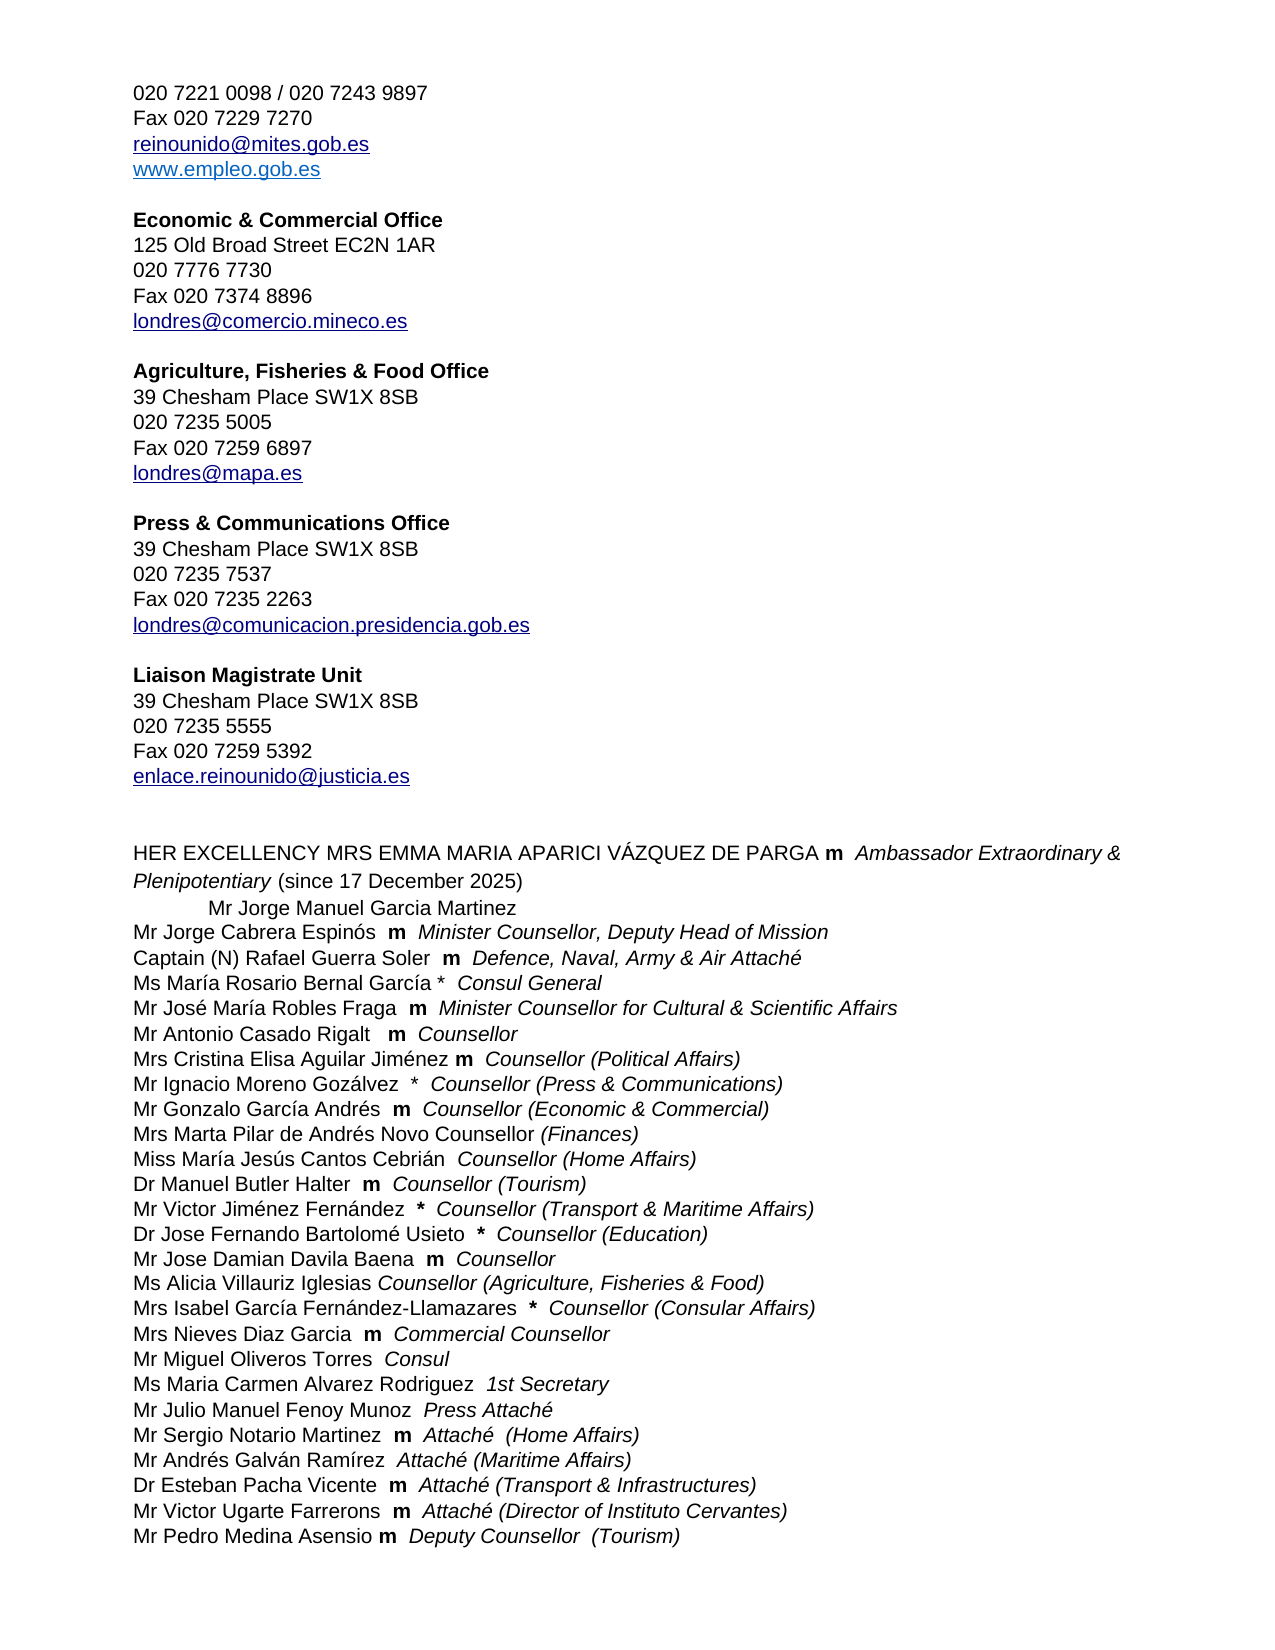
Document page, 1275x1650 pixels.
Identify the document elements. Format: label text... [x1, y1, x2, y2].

text Mr Miguel Oliveros Torres Consul [133, 1347, 1181, 1371]
text 020 7235 7537 [133, 562, 1181, 586]
text Dr Jose Fernando Bartolomé Usieto * Counsellor (Education) [133, 1221, 1181, 1245]
text 39 Chesham Place SW1X 8SB [133, 537, 1181, 561]
text Mr Sergio Notario Martinez m Attaché (Home Affairs) [133, 1423, 1181, 1447]
text londres@mapa.es [133, 461, 1181, 484]
text Fax 020 7259 6897 [133, 435, 1181, 459]
text londres@comercio.mineco.es [133, 309, 1181, 333]
text Agriculture, Fisheries & Food Office [133, 359, 1181, 383]
text Mr Jose Damian Davila Baena m Counsellor [133, 1246, 1181, 1270]
text 125 Old Broad Street EC2N 1AR [133, 233, 1181, 257]
text Mr Julio Manuel Fenoy Munoz Press Attaché [133, 1397, 1181, 1421]
text Ms María Rosario Bernal García * Consul General [133, 971, 1181, 995]
text reinounido@mites.gob.es [133, 132, 1181, 156]
text 39 Chesham Place SW1X 8SB [133, 385, 1181, 409]
text Mr Victor Ugarte Farrerons m Attaché (Director of Instituto Cervantes) [133, 1499, 1181, 1523]
text 020 7235 5555 [133, 714, 1181, 738]
text www.empleo.gob.es [133, 157, 1181, 181]
text Mrs Isabel García Fernández-Llamazares * Counsellor (Consular Affairs) [133, 1296, 1181, 1320]
text Dr Esteban Pacha Vicente m Attaché (Transport & Infrastructures) [133, 1473, 1181, 1497]
text Ms Maria Carmen Alvarez Rodriguez 1st Secretary [133, 1372, 1181, 1396]
text Mr Pedro Medina Asensio m Deputy Counsellor (Tourism) [133, 1524, 1181, 1548]
text Mr Gonzalo García Andrés m Counsellor (Economic & Commercial) [133, 1097, 1181, 1121]
text 020 7221 0098 / 020 7243 9897 [133, 81, 1181, 105]
text Mr Andrés Galván Ramírez Attaché (Maritime Affairs) [133, 1448, 1181, 1472]
text Captain (N) Rafael Guerra Soler m Defence, Naval, Army & Air Attaché [133, 946, 1181, 969]
text Mrs Cristina Elisa Aguilar Jiménez m Counsellor (Political Affairs) [133, 1047, 1181, 1071]
text Mr Antonio Casado Rigalt m Counsellor [133, 1021, 1181, 1045]
text 39 Chesham Place SW1X 8SB [133, 688, 1181, 712]
text Miss María Jesús Cantos Cebrián Counsellor (Home Affairs) [133, 1147, 1181, 1171]
text enlace.reinounido@justicia.es [133, 764, 1181, 788]
text Mr Jorge Manuel Garcia Martinez [133, 895, 1181, 919]
text Dr Manuel Butler Halter m Counsellor (Tourism) [133, 1172, 1181, 1196]
text Liaison Magistrate Unit [133, 663, 1181, 687]
text Mr Ignacio Moreno Gozálvez * Counsellor (Press & Communications) [133, 1072, 1181, 1096]
text Fax 020 7235 2263 [133, 587, 1181, 611]
text HER EXCELLENCY MRS EMMA MARIA APARICI VÁZQUEZ DE PARGA m Ambassador Extraordinary & Plenipotentiary (since 17 December 2025) [133, 840, 1181, 894]
text Ms Alicia Villauriz Iglesias Counsellor (Agriculture, Fisheries & Food) [133, 1271, 1181, 1295]
text Mrs Nieves Diaz Garcia m Commercial Counsellor [133, 1321, 1181, 1345]
text Mr José María Robles Fraga m Minister Counsellor for Cultural & Scientific Affairs [133, 996, 1181, 1020]
text Press & Communications Office [133, 511, 1181, 535]
text 020 7235 5005 [133, 410, 1181, 434]
text Fax 020 7374 8896 [133, 283, 1181, 307]
text londres@comunicacion.presidencia.gob.es [133, 612, 1181, 636]
text Mr Jorge Cabrera Espinós m Minister Counsellor, Deputy Head of Mission [133, 920, 1181, 944]
text Fax 020 7259 5392 [133, 739, 1181, 763]
text Mrs Marta Pilar de Andrés Novo Counsellor (Finances) [133, 1122, 1181, 1146]
text Mr Victor Jiménez Fernández * Counsellor (Transport & Maritime Affairs) [133, 1197, 1181, 1221]
text 020 7776 7730 [133, 258, 1181, 282]
text Fax 020 7229 7270 [133, 106, 1181, 130]
text Economic & Commercial Office [133, 207, 1181, 231]
